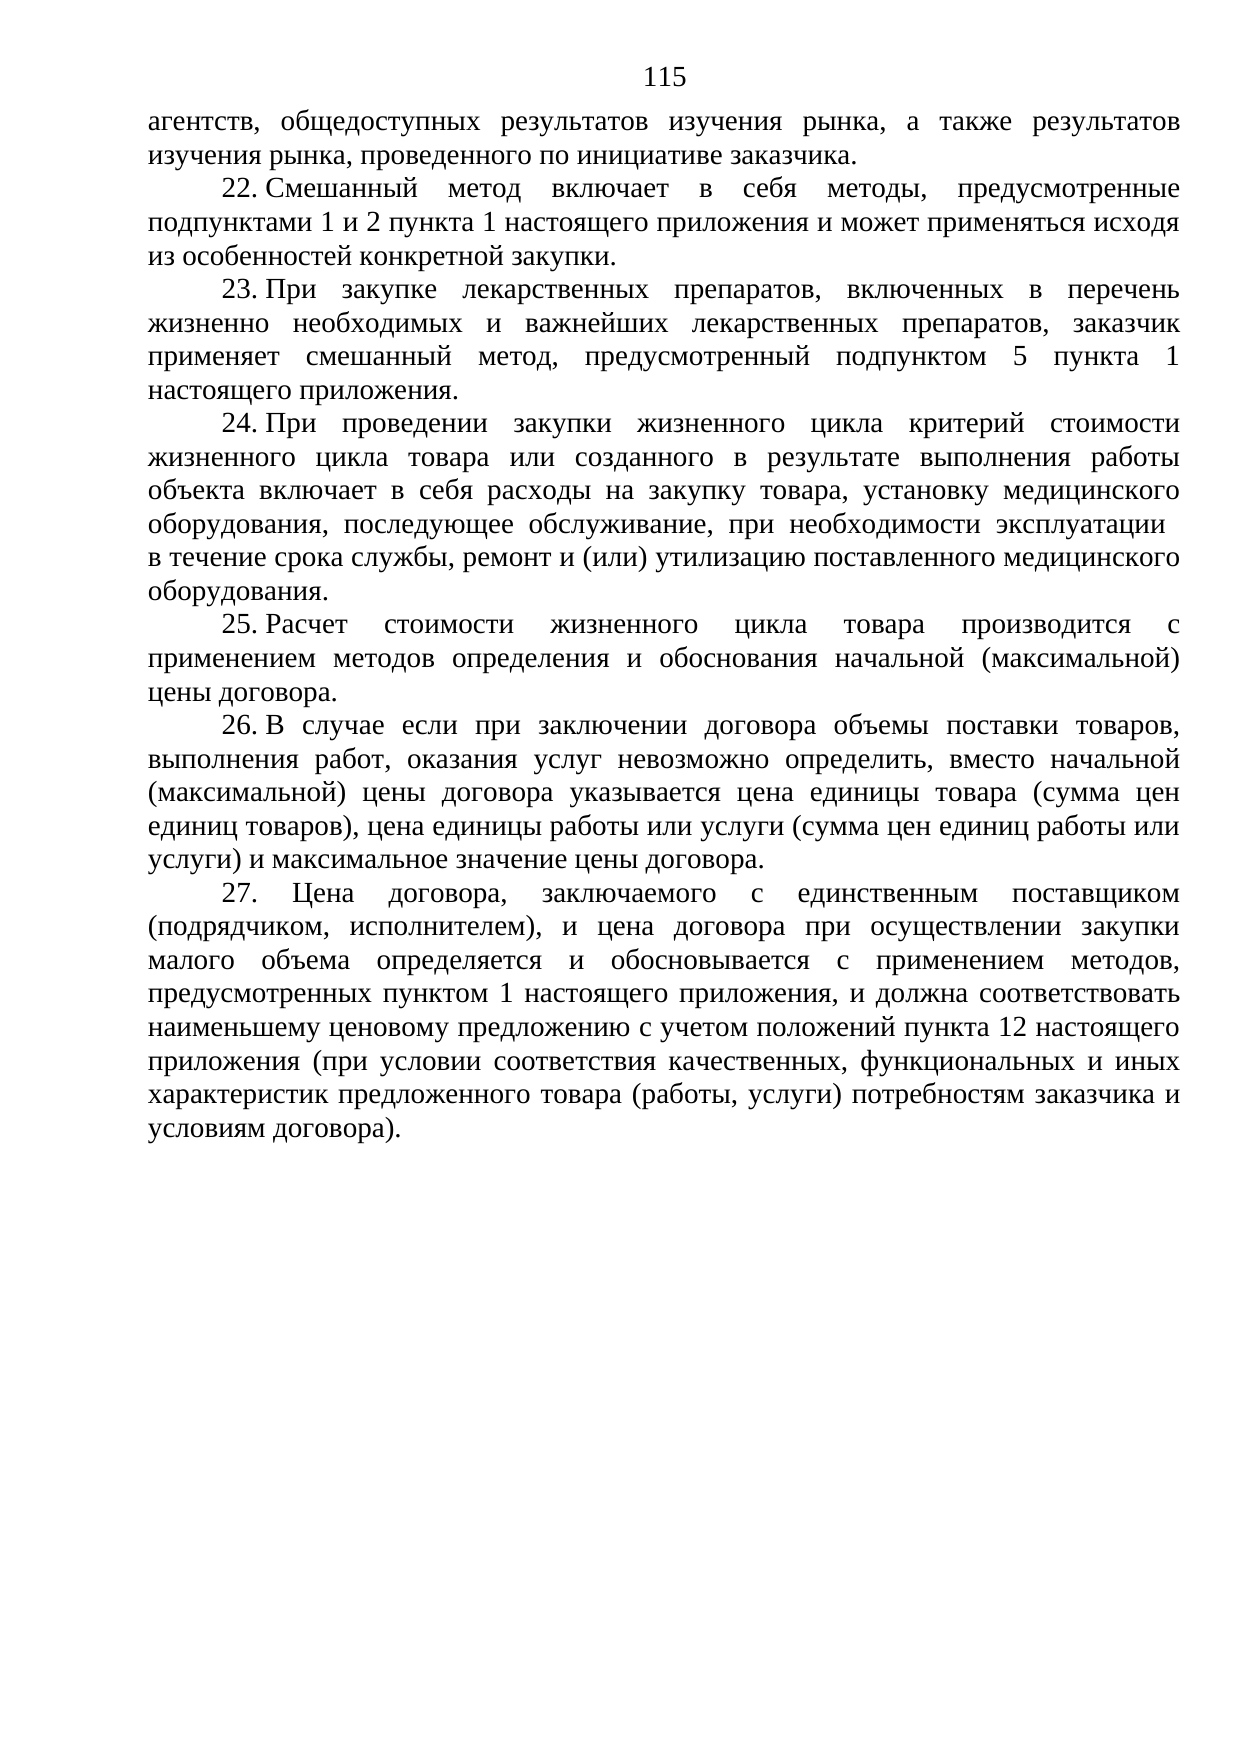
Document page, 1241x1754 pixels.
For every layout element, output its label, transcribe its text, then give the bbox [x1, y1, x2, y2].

text агентств, общедоступных результатов изучения рынка, а также результатов изучения рынка, проведенного по инициативе заказчика. [148, 103, 1181, 171]
text 27. Цена договора, заключаемого с единственным поставщиком (подрядчиком, исполнителем), и цена договора при осуществлении закупки малого объема определяется и обосновывается с применением методов, предусмотренных пунктом 1 настоящего приложения, и должна соответствовать наименьшему ценовому предложению с учетом положений пункта 12 настоящего приложения (при условии соответствия качественных, функциональных и иных характеристик предложенного товара (работы, услуги) потребностям заказчика и условиям договора). [148, 875, 1181, 1143]
text 22. Смешанный метод включает в себя методы, предусмотренные подпунктами 1 и 2 пункта 1 настоящего приложения и может применяться исходя из особенностей конкретной закупки. [148, 171, 1181, 271]
text 26. В случае если при заключении договора объемы поставки товаров, выполнения работ, оказания услуг невозможно определить, вместо начальной (максимальной) цены договора указывается цена единицы товара (сумма цен единиц товаров), цена единицы работы или услуги (сумма цен единиц работы или услуги) и максимальное значение цены договора. [148, 707, 1181, 875]
text 23. При закупке лекарственных препаратов, включенных в перечень жизненно необходимых и важнейших лекарственных препаратов, заказчик применяет смешанный метод, предусмотренный подпунктом 5 пункта 1 настоящего приложения. [148, 271, 1181, 405]
text 24. При проведении закупки жизненного цикла критерий стоимости жизненного цикла товара или созданного в результате выполнения работы объекта включает в себя расходы на закупку товара, установку медицинского оборудования, последующее обслуживание, при необходимости эксплуатации в течение срока службы, ремонт и (или) утилизацию поставленного медицинского оборудования. [148, 405, 1181, 607]
text 25. Расчет стоимости жизненного цикла товара производится с применением методов определения и обоснования начальной (максимальной) цены договора. [148, 607, 1181, 707]
